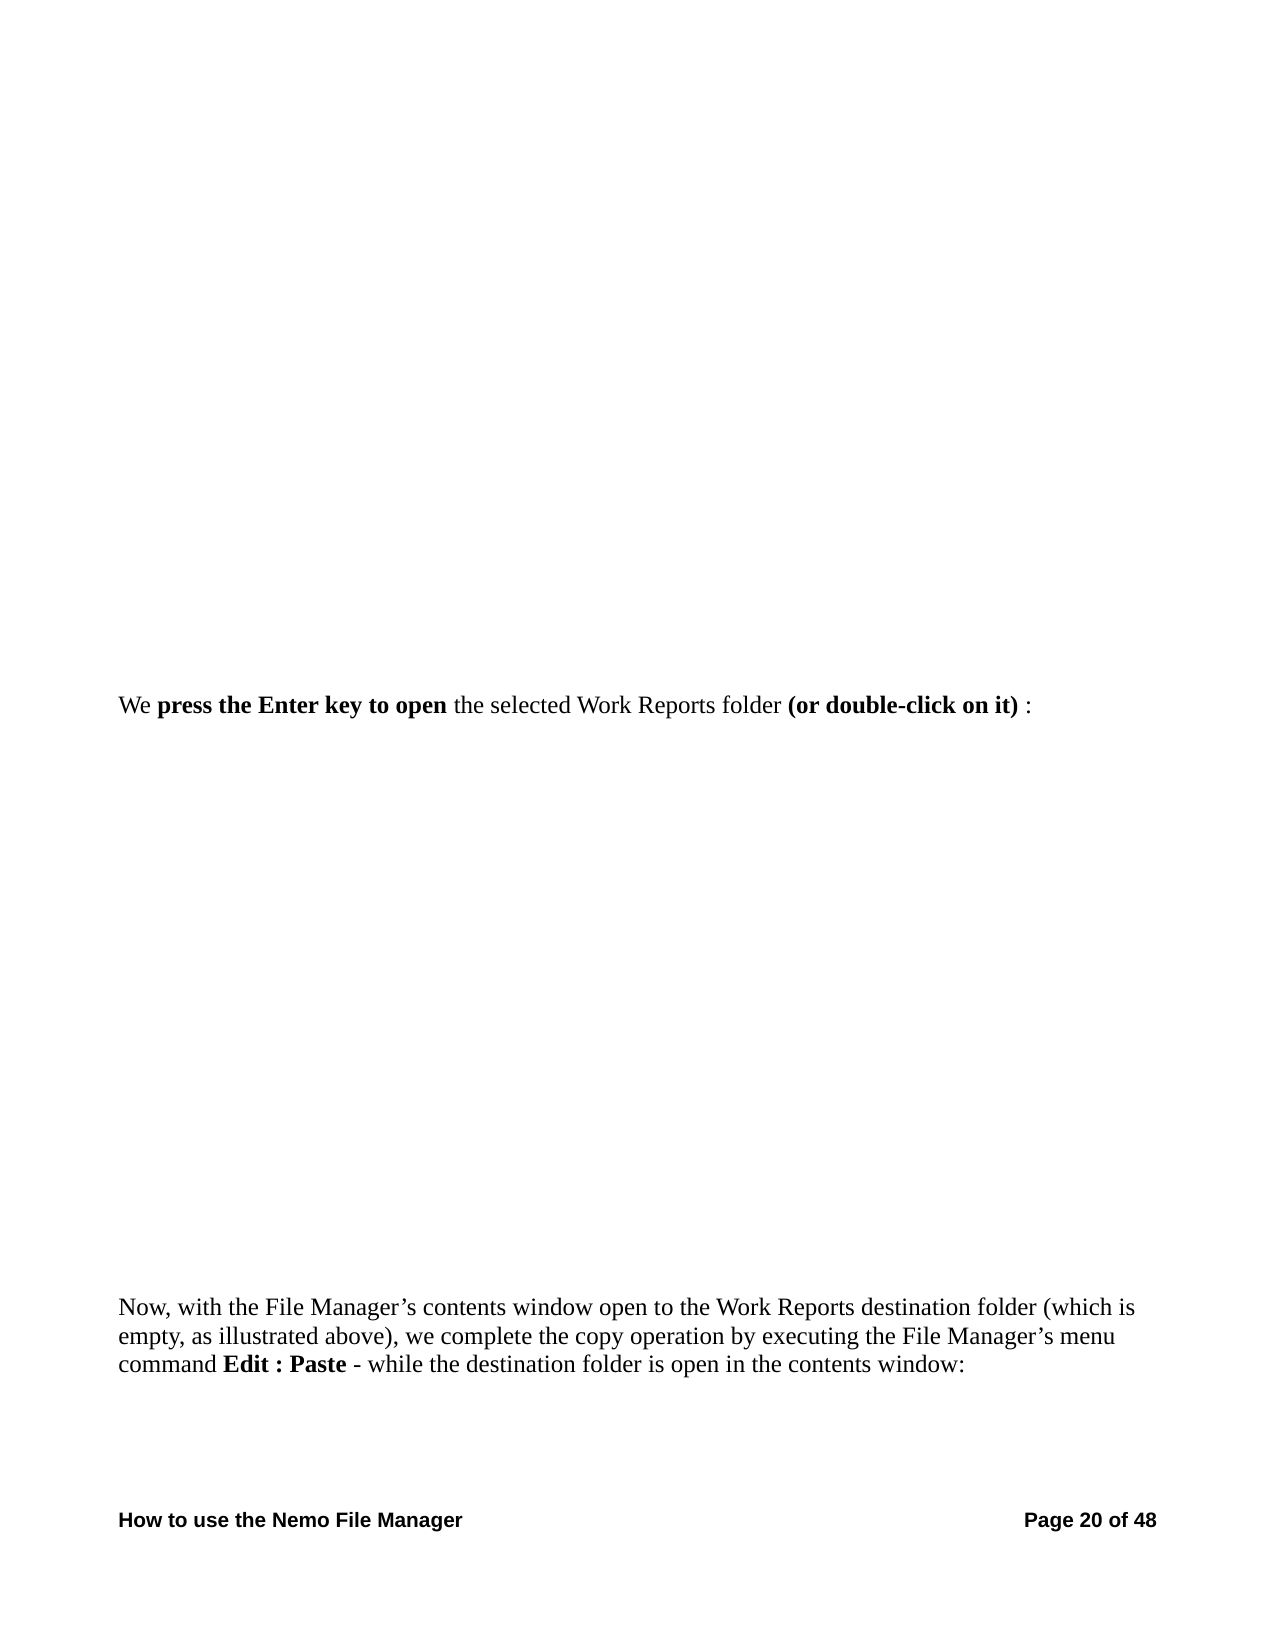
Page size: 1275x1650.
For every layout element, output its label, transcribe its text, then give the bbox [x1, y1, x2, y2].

text Now, with the File Manager’s contents window open to the Work Reports destination folder (which is empty, as illustrated above), we complete the copy operation by executing the File Manager’s menu command Edit : Paste - while the destination folder is open in the contents window: [118, 1292, 1157, 1378]
text We press the Enter key to open the selected Work Reports folder (or double-click on it) : [118, 690, 1157, 719]
